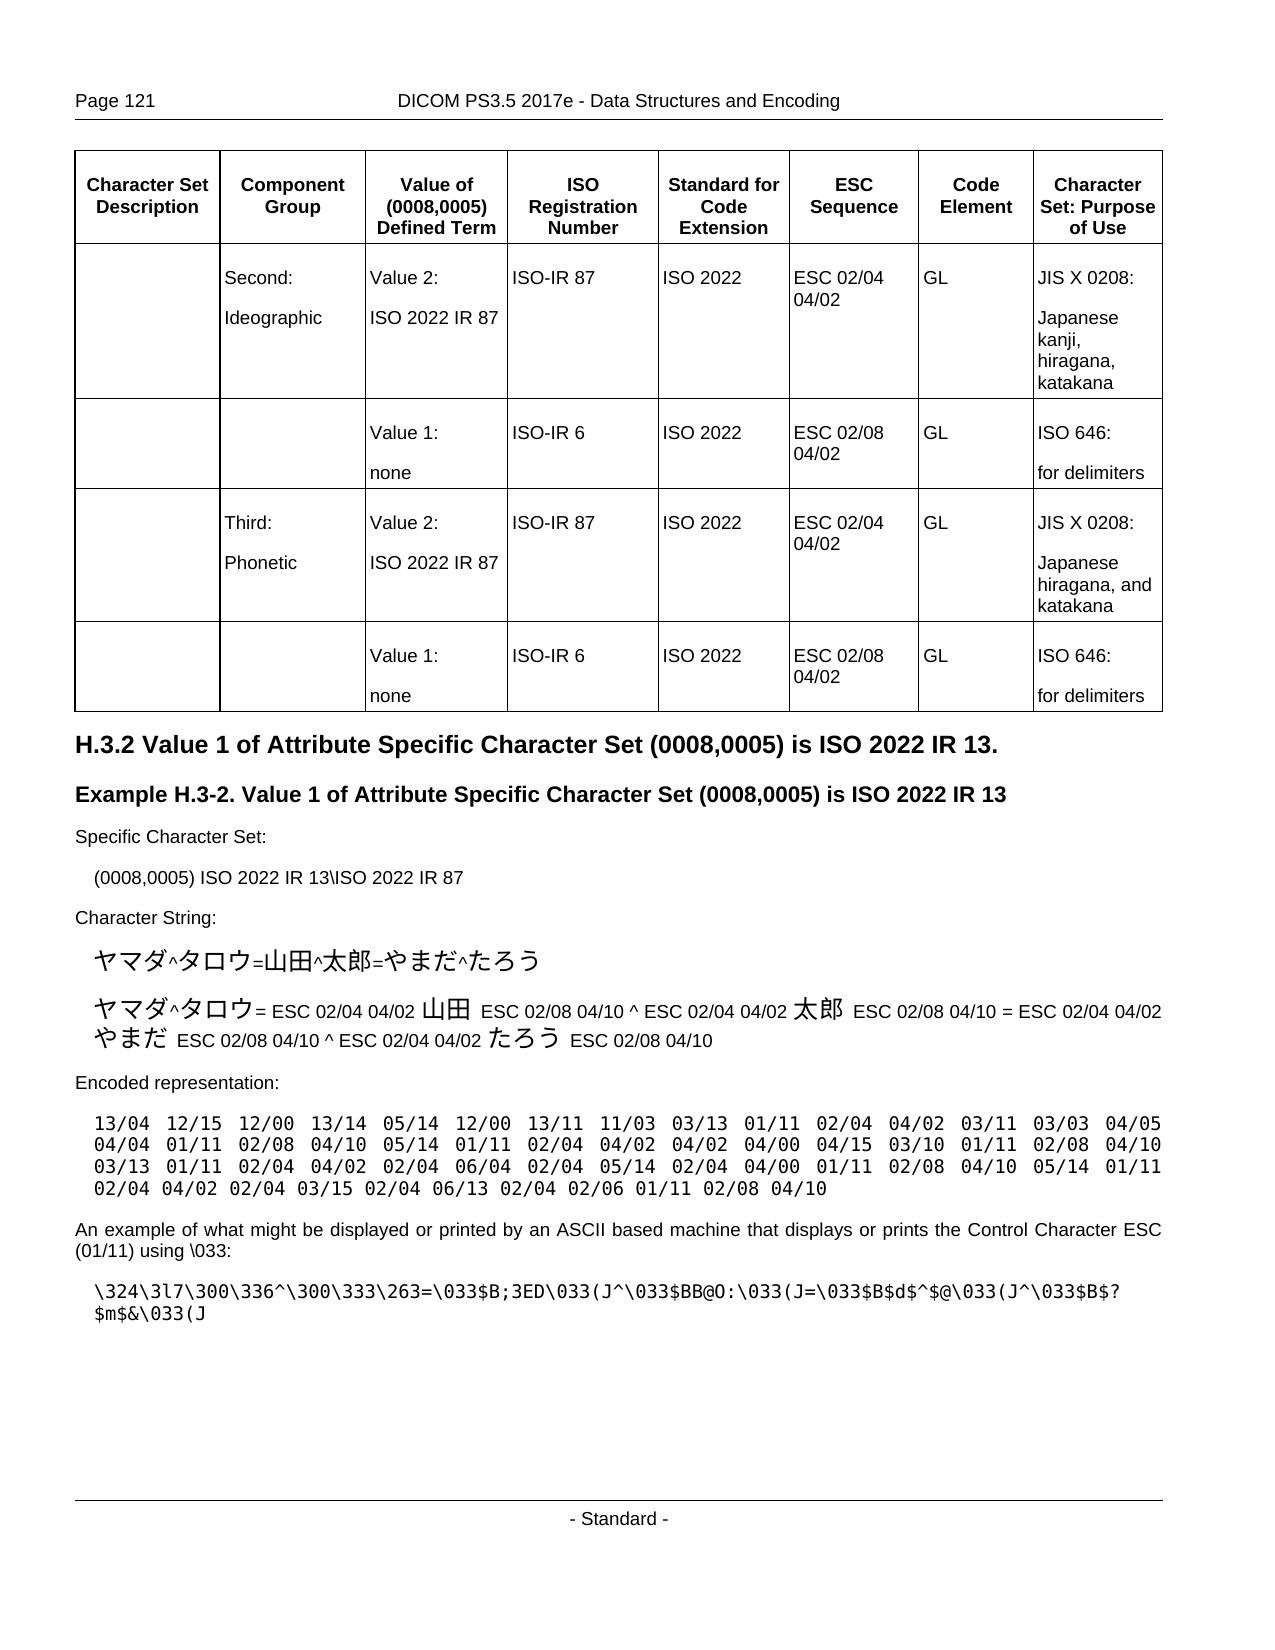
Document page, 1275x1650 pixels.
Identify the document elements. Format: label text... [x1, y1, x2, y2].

table_cell ISO 646: for delimiters [1034, 399, 1162, 487]
table_cell ISO-IR 87 [508, 244, 658, 397]
table_cell JIS X 0208: Japanese kanji, hiragana, katakana [1034, 244, 1162, 397]
text ヤマダ^タロウ= ESC 02/04 04/02 山田 ESC 02/08 04/10 ^ ESC 02/04 04/02 太郎 ESC 02/08 04/10 = ESC 02/04 04/02 やまだ ESC 02/08 04/10 ^ ESC 02/04 04/02 たろう ESC 02/08 04/10 [94, 995, 1162, 1053]
text H.3.2 Value 1 of Attribute Specific Character Set (0008,0005) is ISO 2022 IR 13. [75, 730, 1162, 759]
text Encoded representation: [75, 1072, 1162, 1094]
table_header Component Group [221, 151, 365, 243]
table_cell ISO 2022 [659, 399, 789, 487]
table_cell ESC 02/04 04/02 [790, 244, 918, 397]
text Character String: [75, 907, 1162, 928]
table_cell GL [919, 622, 1033, 711]
table_cell ESC 02/08 04/02 [790, 622, 918, 711]
table_cell ISO-IR 6 [508, 399, 658, 487]
table_cell GL [919, 489, 1033, 621]
table_cell ISO 646: for delimiters [1034, 622, 1162, 711]
table_cell [76, 622, 219, 711]
table_header ISO Registration Number [508, 151, 658, 243]
text An example of what might be displayed or printed by an ASCII based machine that displays or prints the Control Character ESC (01/11) using \033: [75, 1219, 1162, 1262]
table_header Code Element [919, 151, 1033, 243]
table_cell Value 1: none [366, 622, 507, 711]
table_cell Value 1: none [366, 399, 507, 487]
table_cell ISO 2022 [659, 489, 789, 621]
table_header ESC Sequence [790, 151, 918, 243]
text (0008,0005) ISO 2022 IR 13\ISO 2022 IR 87 [94, 867, 1162, 888]
table_header Character Set: Purpose of Use [1034, 151, 1162, 243]
table_cell Value 2: ISO 2022 IR 87 [366, 244, 507, 397]
text Specific Character Set: [75, 826, 1162, 848]
table_cell [76, 489, 219, 621]
text \324\3l7\300\336^\300\333\263=\033$B;3ED\033(J^\033$BB@O:\033(J=\033$B$d$^$@\033(J^\033$B$?$m$&\033(J [94, 1281, 1162, 1324]
table_cell ESC 02/08 04/02 [790, 399, 918, 487]
table_cell ISO-IR 6 [508, 622, 658, 711]
table_cell Third: Phonetic [221, 489, 365, 621]
table_cell ISO 2022 [659, 244, 789, 397]
table_cell [221, 399, 365, 487]
table_cell [76, 399, 219, 487]
table_cell GL [919, 399, 1033, 487]
text 13/04 12/15 12/00 13/14 05/14 12/00 13/11 11/03 03/13 01/11 02/04 04/02 03/11 03/03 04/05 04/04 01/11 02/08 04/10 05/14 01/11 02/04 04/02 04/02 04/00 04/15 03/10 01/11 02/08 04/10 03/13 01/11 02/04 04/02 02/04 06/04 02/04 05/14 02/04 04/00 01/11 02/08 04/10 05/14 01/11 02/04 04/02 02/04 03/15 02/04 06/13 02/04 02/06 01/11 02/08 04/10 [94, 1112, 1162, 1200]
table_cell GL [919, 244, 1033, 397]
table_cell Second: Ideographic [221, 244, 365, 397]
table_cell JIS X 0208: Japanese hiragana, and katakana [1034, 489, 1162, 621]
table_cell ESC 02/04 04/02 [790, 489, 918, 621]
text Example H.3-2. Value 1 of Attribute Specific Character Set (0008,0005) is ISO 2022 IR 13 [75, 782, 1162, 807]
table_header Character Set Description [76, 151, 219, 243]
table_cell [76, 244, 219, 397]
table_cell [221, 622, 365, 711]
table_cell ISO-IR 87 [508, 489, 658, 621]
table_header Standard for Code Extension [659, 151, 789, 243]
text ヤマダ^タロウ=山田^太郎=やまだ^たろう [94, 947, 1162, 976]
table_cell Value 2: ISO 2022 IR 87 [366, 489, 507, 621]
table_header Value of (0008,0005) Defined Term [366, 151, 507, 243]
table_cell ISO 2022 [659, 622, 789, 711]
